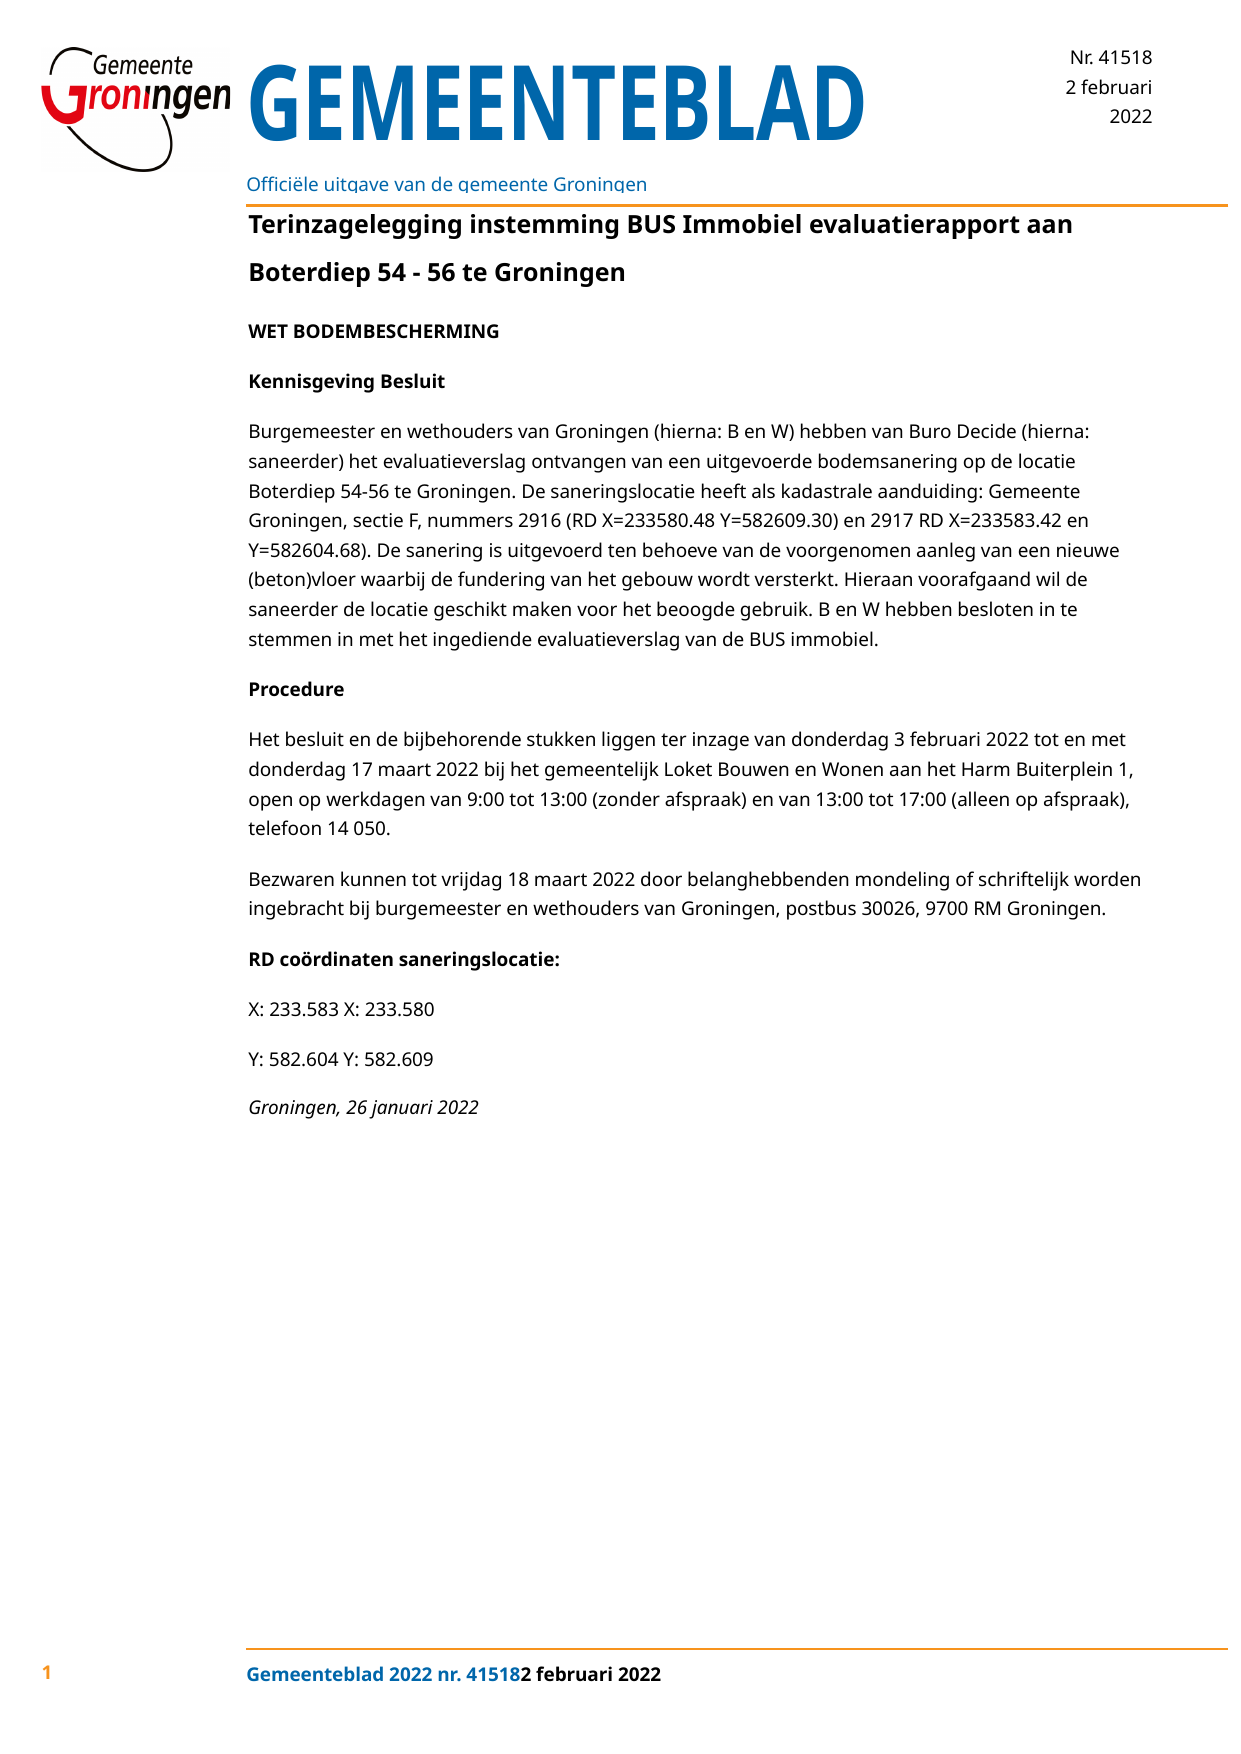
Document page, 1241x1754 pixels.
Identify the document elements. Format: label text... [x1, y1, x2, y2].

text Burgemeester en wethouders van Groningen (hierna: B en W) hebben van Buro Decide (hierna: saneerder) het evaluatieverslag ontvangen van een uitgevoerde bodemsanering op de locatie Boterdiep 54-56 te Groningen. De saneringslocatie heeft als kadastrale aanduiding: Gemeente Groningen, sectie F, nummers 2916 (RD X=233580.48 Y=582609.30) en 2917 RD X=233583.42 en Y=582604.68). De sanering is uitgevoerd ten behoeve van de voorgenomen aanleg van een nieuwe (beton)vloer waarbij de fundering van het gebouw wordt versterkt. Hieraan voorafgaand wil de saneerder de locatie geschikt maken voor het beoogde gebruik. B en W hebben besloten in te stemmen in met het ingediende evaluatieverslag van de BUS immobiel. [248, 419, 1152, 652]
picture [41, 47, 231, 172]
text WET BODEMBESCHERMING [248, 318, 1152, 344]
text RD coördinaten saneringslocatie: [248, 946, 1152, 972]
text Groningen, 26 januari 2022 [248, 1094, 1152, 1120]
text Het besluit en de bijbehorende stukken liggen ter inzage van donderdag 3 februari 2022 tot en met donderdag 17 maart 2022 bij het gemeentelijk Loket Bouwen en Wonen aan het Harm Buiterplein 1, open op werkdagen van 9:00 tot 13:00 (zonder afspraak) en van 13:00 tot 17:00 (alleen op afspraak), telefoon 14 050. [248, 727, 1152, 841]
text Procedure [248, 676, 1152, 702]
text Terinzagelegging instemming BUS Immobiel evaluatierapport aan Boterdiep 54 - 56 te Groningen [248, 207, 1152, 288]
text Kennisgeving Besluit [248, 368, 1152, 394]
text X: 233.583 X: 233.580 [248, 996, 1152, 1022]
text Y: 582.604 Y: 582.609 [248, 1047, 1152, 1072]
text Bezwaren kunnen tot vrijdag 18 maart 2022 door belanghebbenden mondeling of schriftelijk worden ingebracht bij burgemeester en wethouders van Groningen, postbus 30026, 9700 RM Groningen. [248, 866, 1152, 921]
